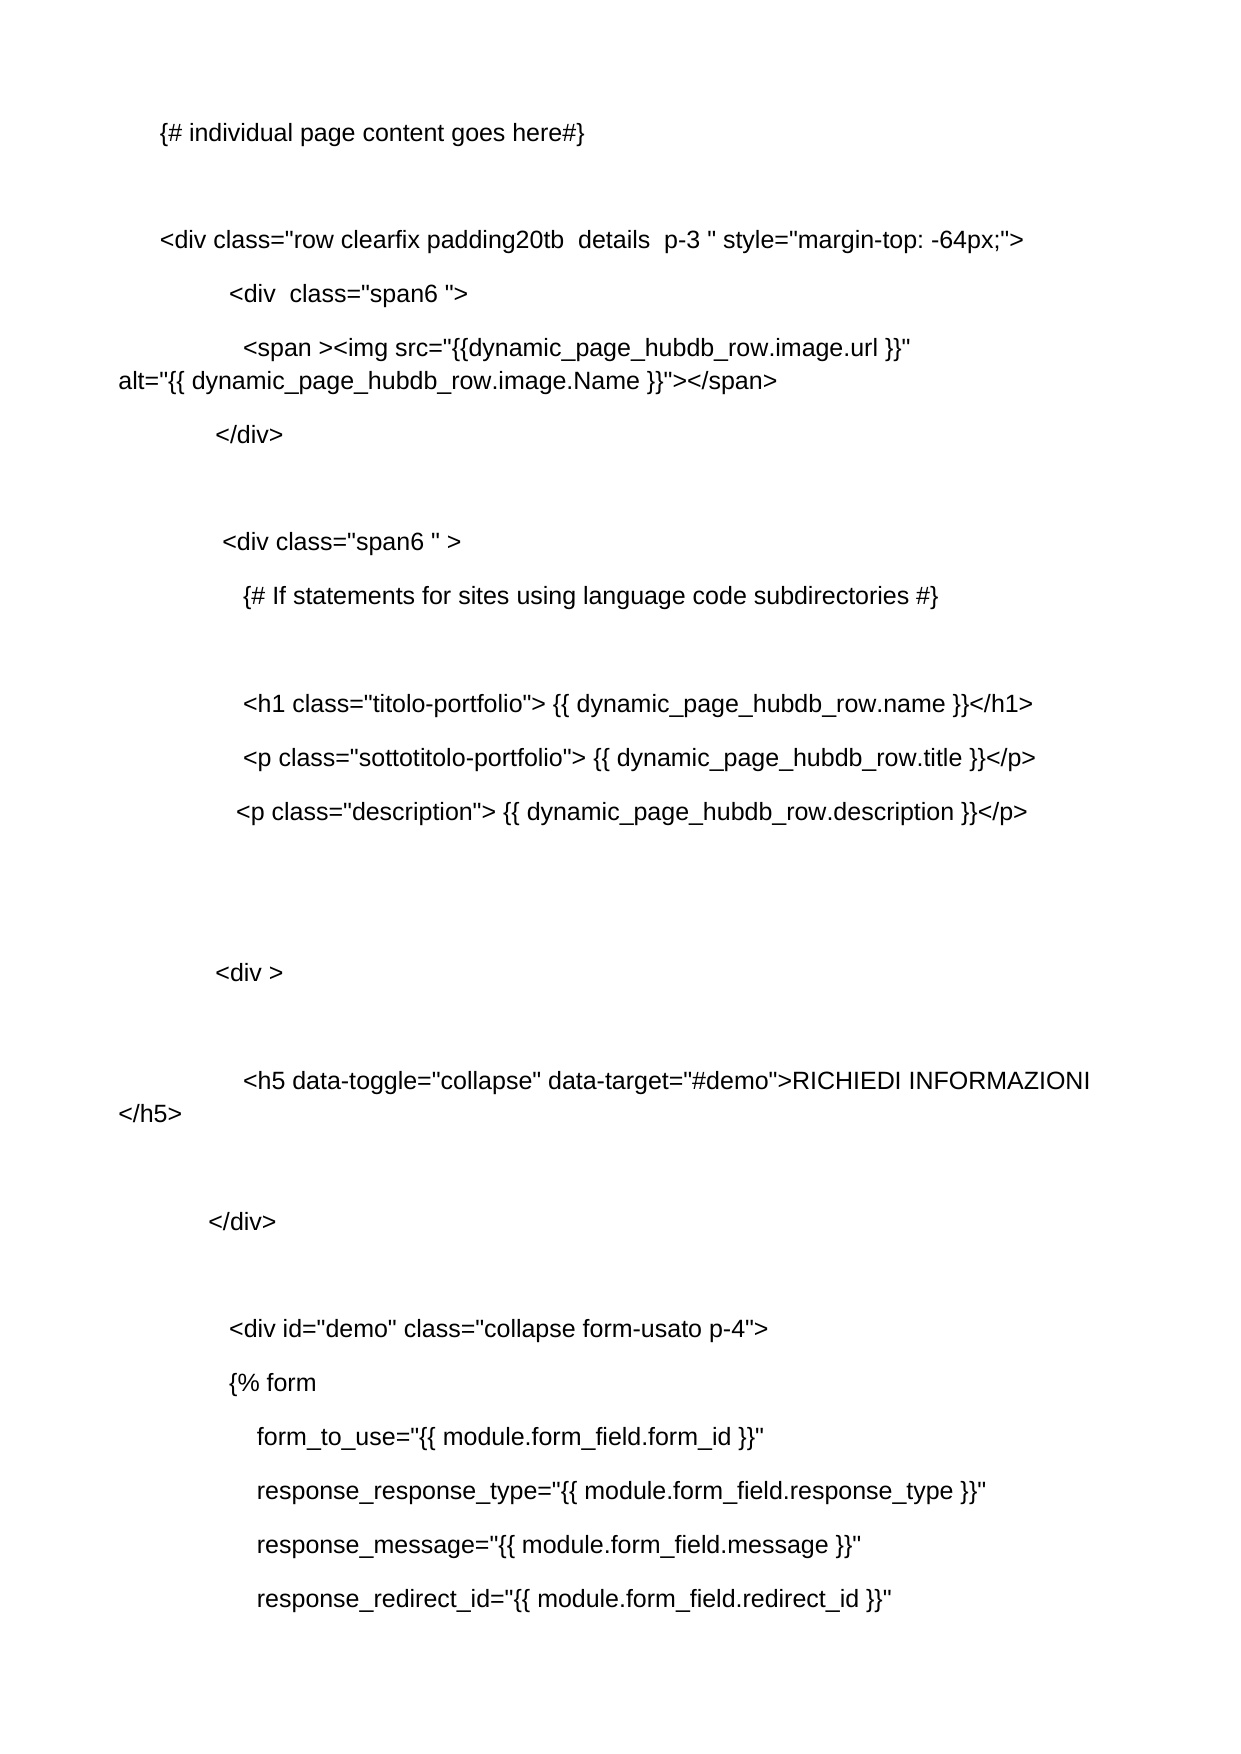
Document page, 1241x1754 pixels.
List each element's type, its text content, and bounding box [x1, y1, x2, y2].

text <p class="description"> {{ dynamic_page_hubdb_row.description }}</p> [118, 797, 1122, 825]
text <div class="row clearfix padding20tb details p-3 " style="margin-top: -64px;"> [118, 225, 1122, 254]
text <div class="span6 "> [118, 279, 1122, 308]
text response_redirect_id="{{ module.form_field.redirect_id }}" [118, 1583, 1122, 1612]
text response_message="{{ module.form_field.message }}" [118, 1530, 1122, 1558]
text <div id="demo" class="collapse form-usato p-4"> [118, 1314, 1122, 1343]
text response_response_type="{{ module.form_field.response_type }}" [118, 1476, 1122, 1504]
text <h5 data-toggle="collapse" data-target="#demo">RICHIEDI INFORMAZIONI </h5> [118, 1066, 1122, 1128]
text <p class="sottotitolo-portfolio"> {{ dynamic_page_hubdb_row.title }}</p> [118, 743, 1122, 771]
text {% form [118, 1368, 1122, 1397]
text </div> [118, 1207, 1122, 1235]
text {# individual page content goes here#} [118, 118, 1122, 147]
text {# If statements for sites using language code subdirectories #} [118, 581, 1122, 610]
text <h1 class="titolo-portfolio"> {{ dynamic_page_hubdb_row.name }}</h1> [118, 689, 1122, 718]
text <span ><img src="{{dynamic_page_hubdb_row.image.url }}" alt="{{ dynamic_page_hubdb_row.image.Name }}"></span> [118, 333, 1122, 394]
text <div class="span6 " > [118, 527, 1122, 556]
text <div > [118, 958, 1122, 987]
text </div> [118, 419, 1122, 448]
text form_to_use="{{ module.form_field.form_id }}" [118, 1422, 1122, 1451]
